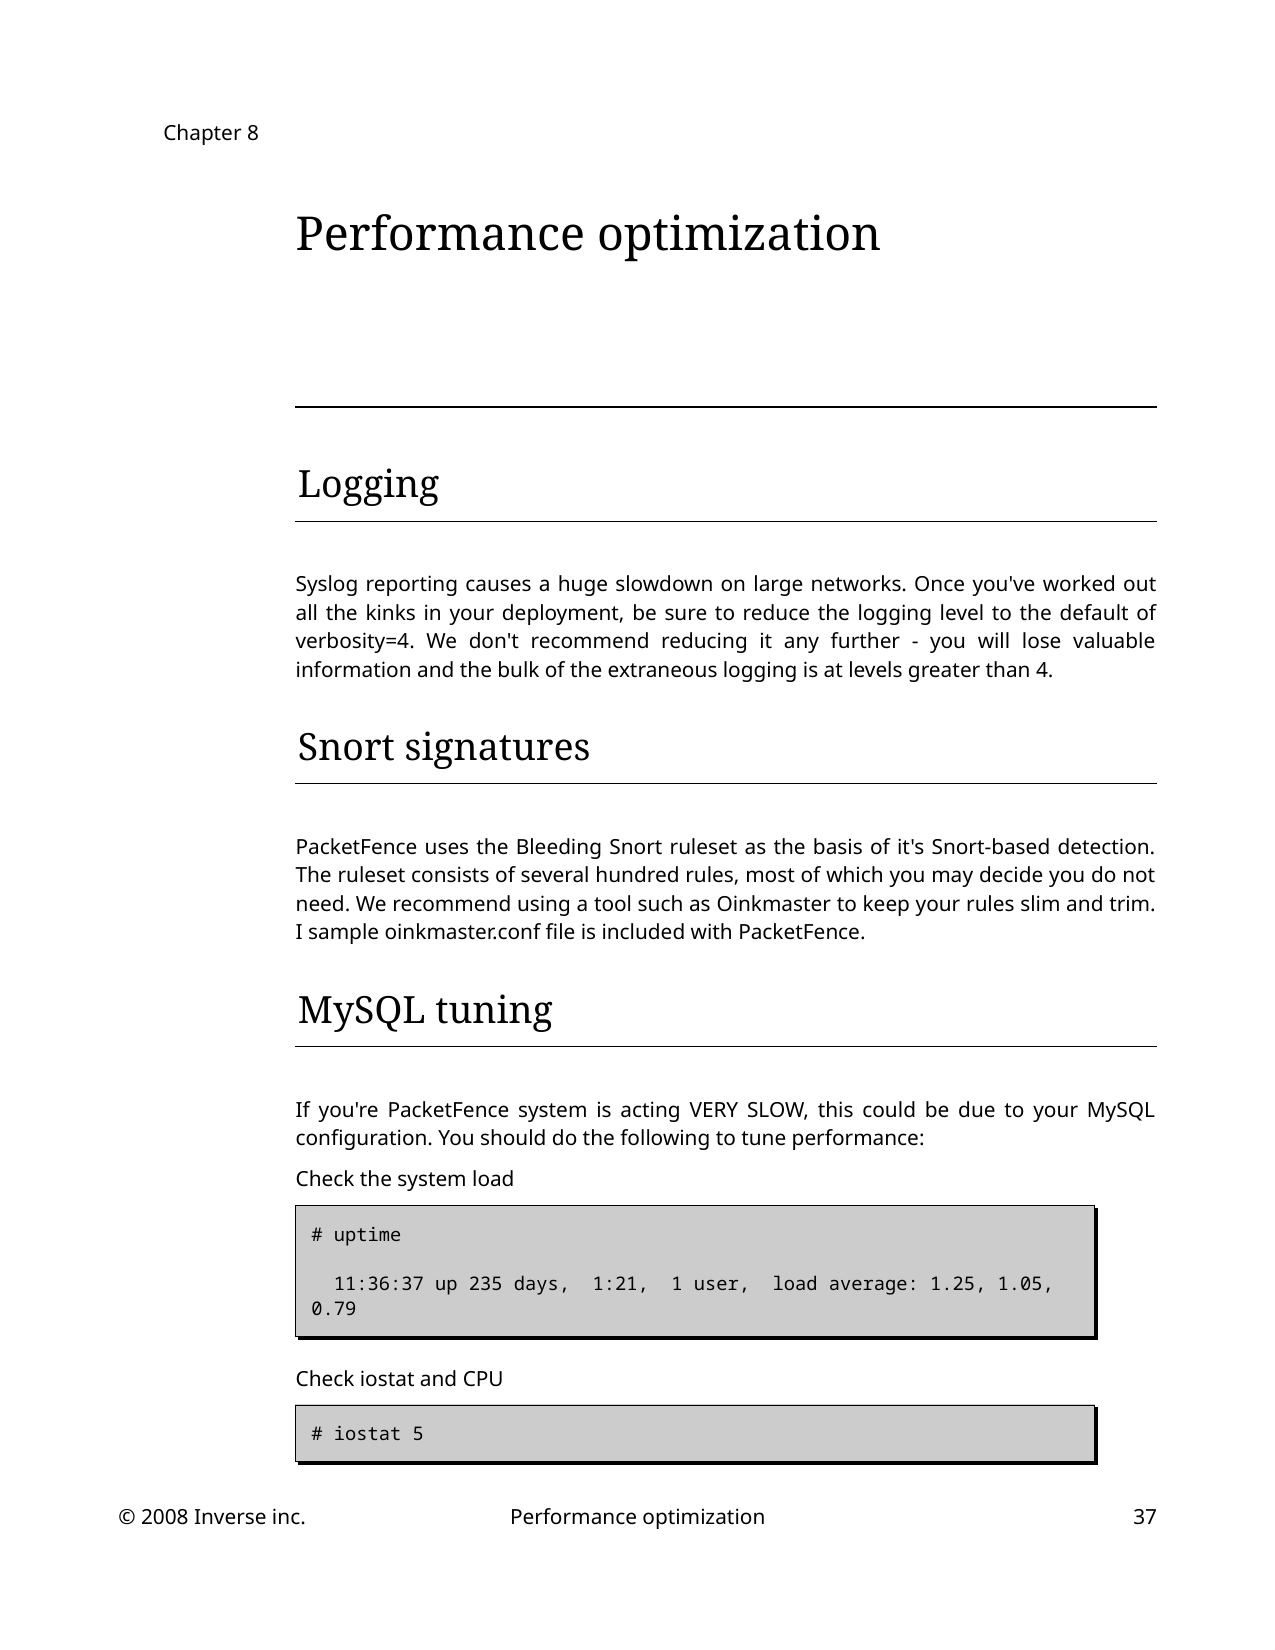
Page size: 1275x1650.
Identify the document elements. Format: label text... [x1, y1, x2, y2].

text If you're PacketFence system is acting VERY SLOW, this could be due to your MySQL configuration. You should do the following to tune performance: [295, 1095, 1157, 1152]
subtitle Snort signatures [295, 721, 1157, 783]
text 11:36:37 up 235 days, 1:21, 1 user, load average: 1.25, 1.05, 0.79 [296, 1254, 1094, 1336]
subtitle Logging [295, 458, 1157, 521]
text # uptime [296, 1206, 1094, 1247]
text Check iostat and CPU [295, 1364, 1157, 1392]
text PacketFence uses the Bleeding Snort ruleset as the basis of it's Snort-based detection. The ruleset consists of several hundred rules, most of which you may decide you do not need. We recommend using a tool such as Oinkmaster to keep your rules slim and trim. I sample oinkmaster.conf file is included with PacketFence. [295, 832, 1157, 946]
text # iostat 5 [296, 1406, 1094, 1461]
subtitle Performance optimization [295, 201, 1157, 406]
text Syslog reporting causes a huge slowdown on large networks. Once you've worked out all the kinks in your deployment, be sure to reduce the logging level to the default of verbosity=4. We don't recommend reducing it any further - you will lose valuable information and the bulk of the extraneous logging is at levels greater than 4. [295, 569, 1157, 683]
text Check the system load [295, 1164, 1157, 1193]
subtitle MySQL tuning [295, 983, 1157, 1046]
